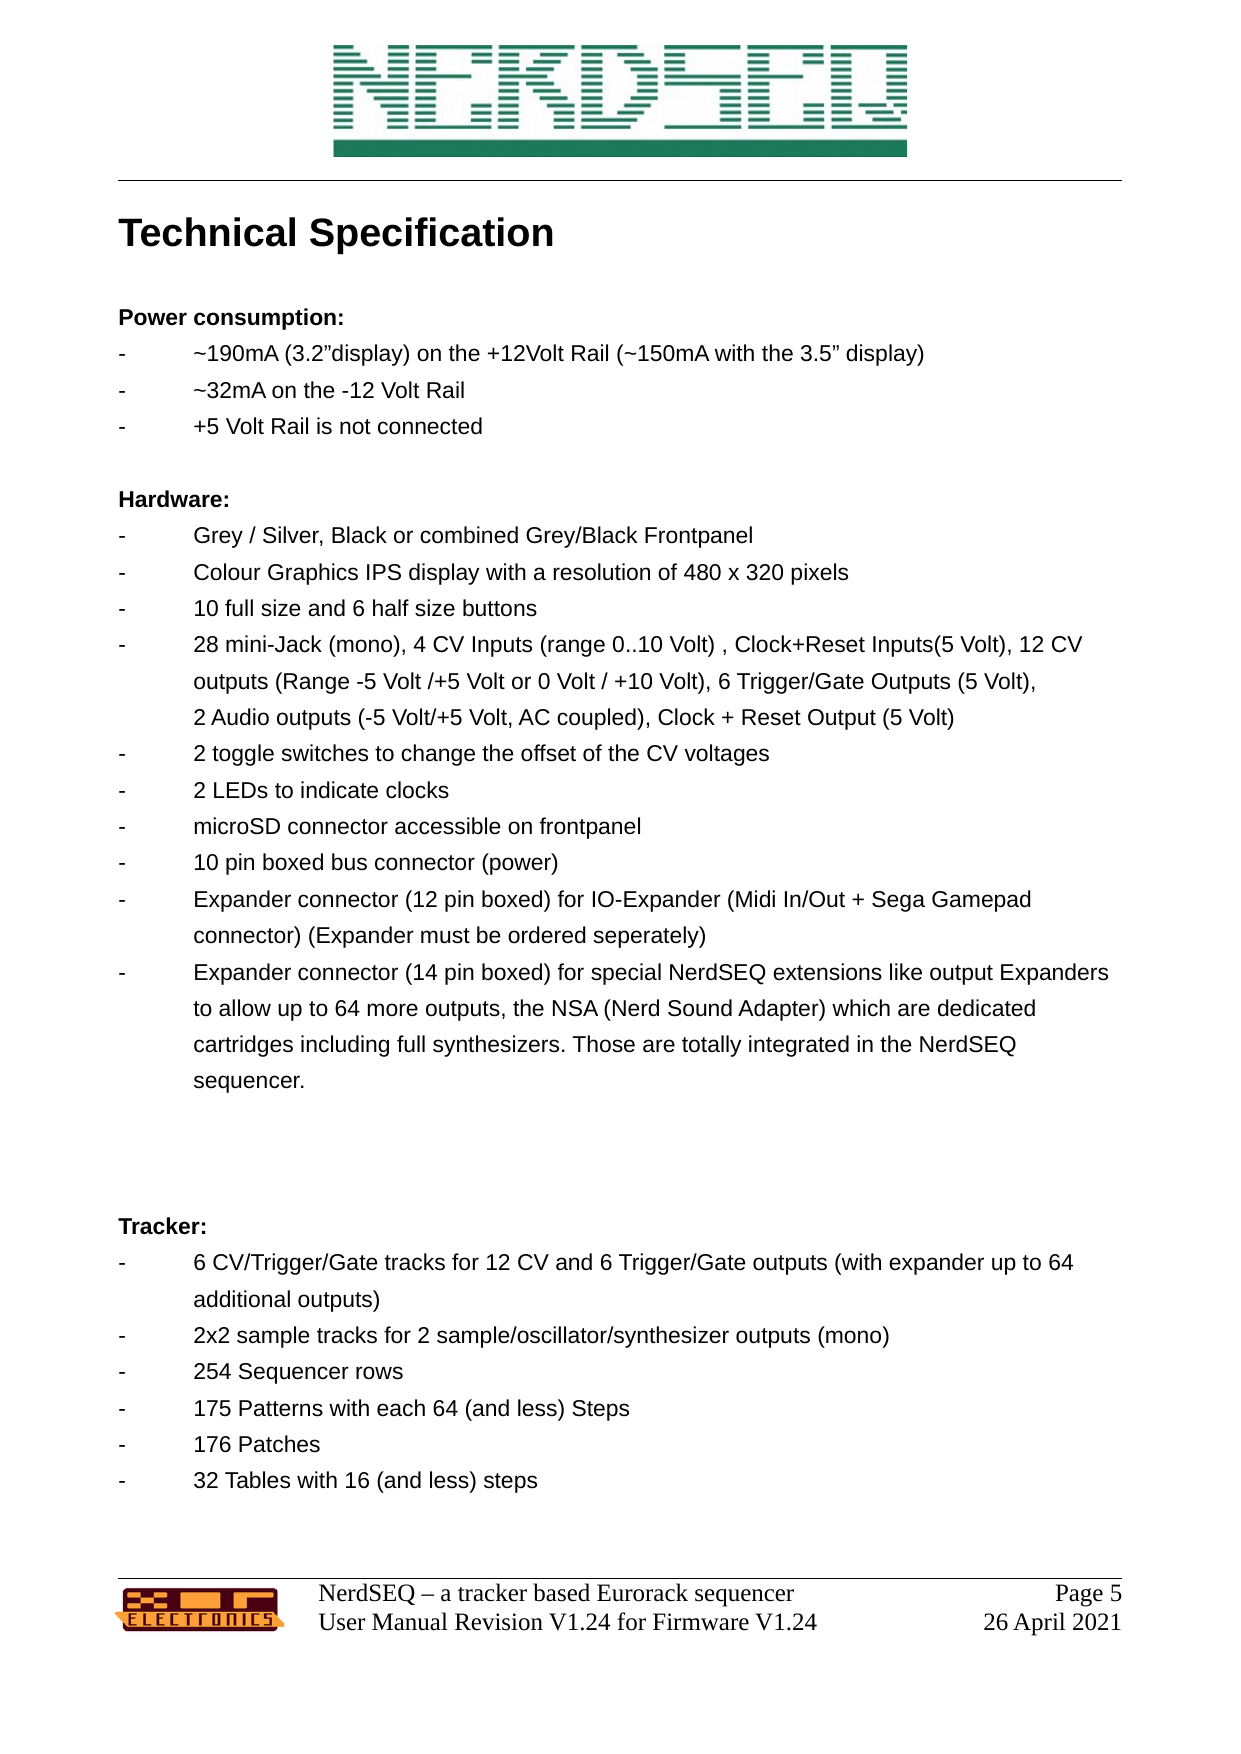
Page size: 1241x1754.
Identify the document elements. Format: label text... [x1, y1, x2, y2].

text - Grey / Silver, Black or combined Grey/Black Frontpanel [118, 522, 1122, 548]
text - 10 pin boxed bus connector (power) [118, 849, 1122, 876]
text - Expander connector (12 pin boxed) for IO-Expander (Midi In/Out + Sega Gamepad connector) (Expander must be ordered seperately) [118, 886, 1122, 948]
text - 28 mini-Jack (mono), 4 CV Inputs (range 0..10 Volt) , Clock+Reset Inputs(5 Volt), 12 CV outputs (Range -5 Volt /+5 Volt or 0 Volt / +10 Volt), 6 Trigger/Gate Outputs (5 Volt), [118, 631, 1122, 694]
picture [333, 45, 908, 157]
text - 6 CV/Trigger/Gate tracks for 12 CV and 6 Trigger/Gate outputs (with expander up to 64 additional outputs) [118, 1249, 1122, 1312]
text Power consumption: [118, 304, 1122, 330]
text - 176 Patches [118, 1431, 1122, 1457]
text - 254 Sequencer rows [118, 1358, 1122, 1385]
text 2 Audio outputs (-5 Volt/+5 Volt, AC coupled), Clock + Reset Output (5 Volt) [118, 704, 1122, 730]
text - microSD connector accessible on frontpanel [118, 813, 1122, 839]
subtitle Technical Specification [118, 209, 1122, 255]
text - +5 Volt Rail is not connected [118, 413, 1122, 439]
text Tracker: [118, 1213, 1122, 1239]
text - 2 toggle switches to change the offset of the CV voltages [118, 740, 1122, 767]
text - 2x2 sample tracks for 2 sample/oscillator/synthesizer outputs (mono) [118, 1322, 1122, 1348]
text - Colour Graphics IPS display with a resolution of 480 x 320 pixels [118, 558, 1122, 585]
text - 2 LEDs to indicate clocks [118, 777, 1122, 803]
text - ~32mA on the -12 Volt Rail [118, 377, 1122, 403]
text - 32 Tables with 16 (and less) steps [118, 1467, 1122, 1494]
text - 175 Patterns with each 64 (and less) Steps [118, 1395, 1122, 1421]
text Hardware: [118, 486, 1122, 512]
picture [115, 1584, 285, 1634]
text - ~190mA (3.2”display) on the +12Volt Rail (~150mA with the 3.5” display) [118, 340, 1122, 367]
text - Expander connector (14 pin boxed) for special NerdSEQ extensions like output Expanders to allow up to 64 more outputs, the NSA (Nerd Sound Adapter) which are dedicated cartridges including full synthesizers. Those are totally integrated in the NerdSEQ sequencer. [118, 958, 1122, 1094]
text - 10 full size and 6 half size buttons [118, 595, 1122, 621]
